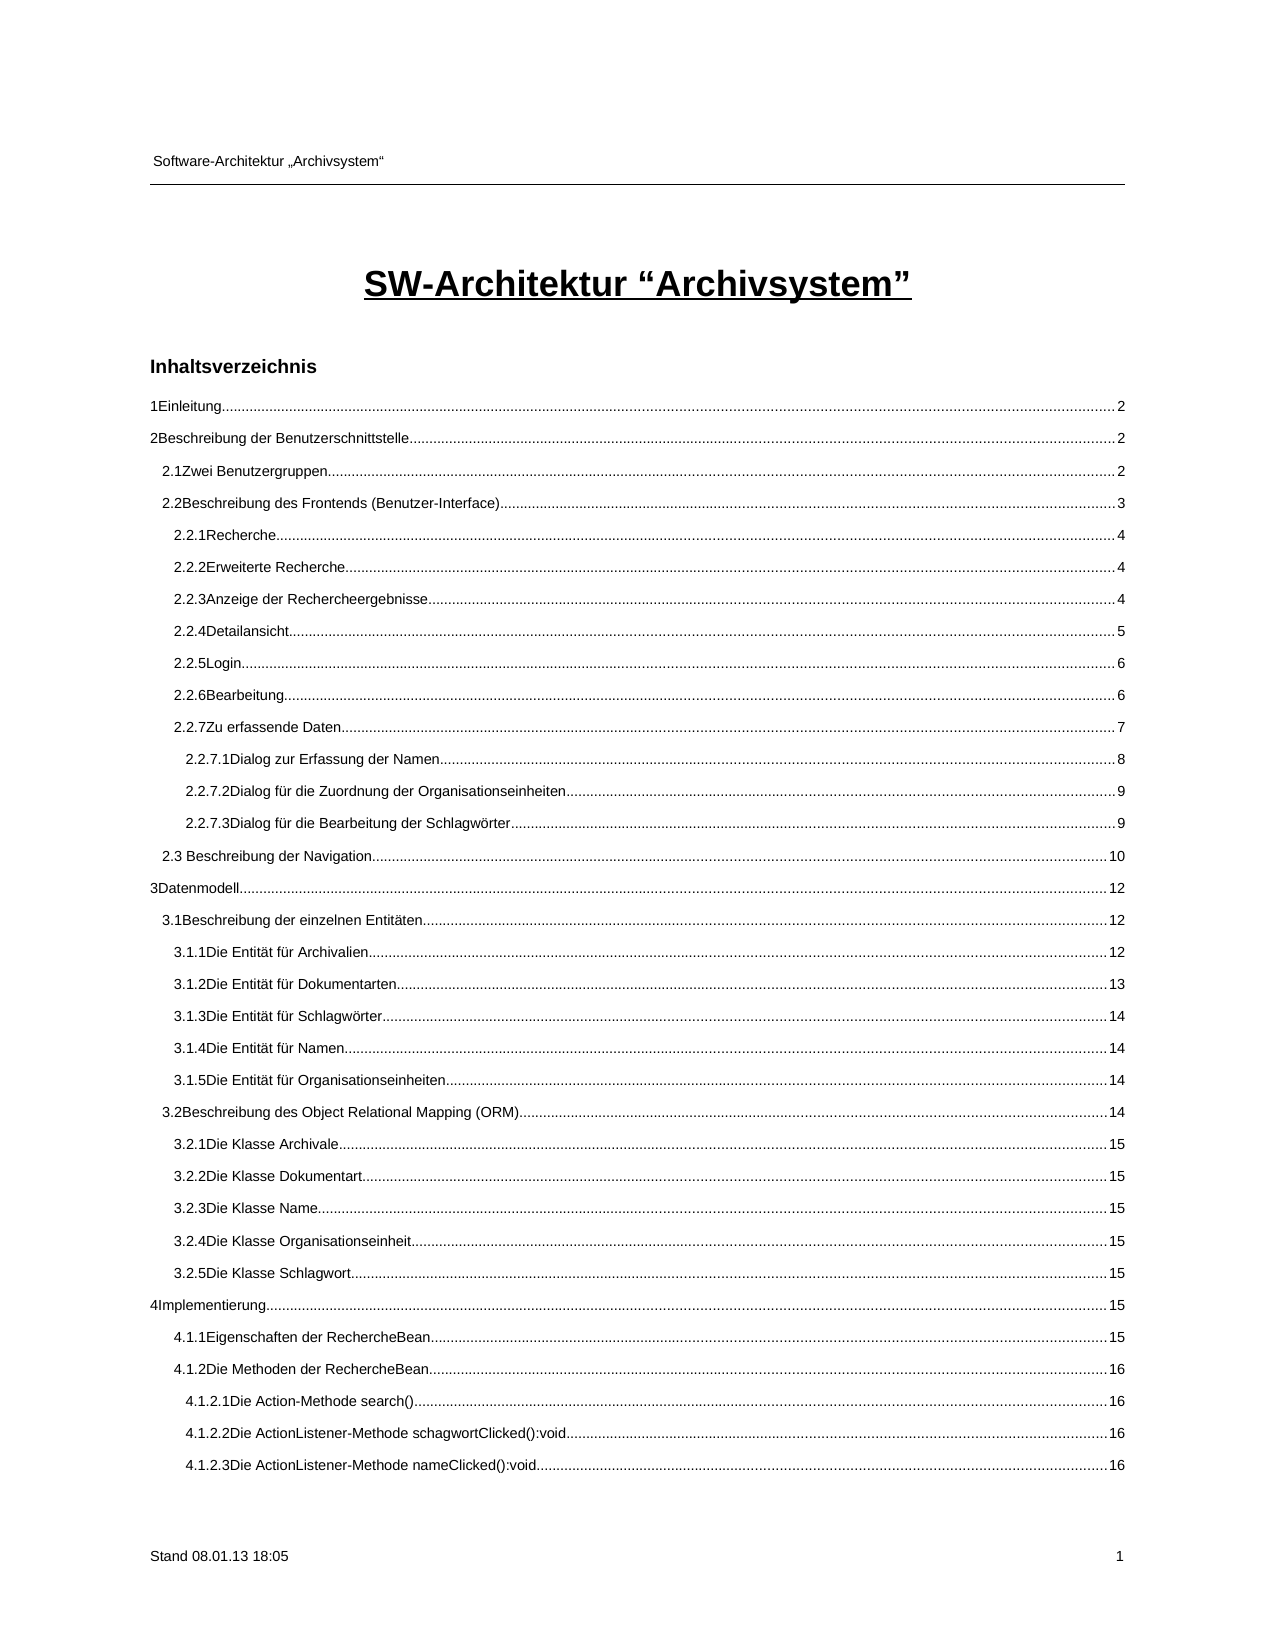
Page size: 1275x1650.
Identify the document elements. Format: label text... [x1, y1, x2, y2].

subtitle Inhaltsverzeichnis [150, 356, 1125, 393]
text 2.1Zwei Benutzergruppen 2 [162, 463, 1125, 491]
text 3.1.2Die Entität für Dokumentarten 13 [174, 976, 1125, 1004]
text 4.1.2.1Die Action-Methode search() 16 [185, 1393, 1125, 1421]
text 4.1.2.2Die ActionListener-Methode schagwortClicked():void 16 [185, 1426, 1125, 1453]
text 3.1.5Die Entität für Organisationseinheiten 14 [174, 1073, 1125, 1101]
text 3.1.1Die Entität für Archivalien 12 [174, 944, 1125, 972]
text 3.2.3Die Klasse Name 15 [174, 1201, 1125, 1229]
text 2.2.1Recherche 4 [174, 527, 1125, 555]
text 2Beschreibung der Benutzerschnittstelle 2 [150, 431, 1125, 459]
text 2.2.5Login 6 [174, 656, 1125, 683]
text 2.2.3Anzeige der Rechercheergebnisse 4 [174, 591, 1125, 619]
text 3.1.4Die Entität für Namen 14 [174, 1041, 1125, 1068]
text 2.3 Beschreibung der Navigation 10 [162, 848, 1125, 876]
text 2.2.7.3Dialog für die Bearbeitung der Schlagwörter 9 [185, 816, 1125, 844]
text 2.2.7.1Dialog zur Erfassung der Namen 8 [185, 752, 1125, 780]
text 2.2.7.2Dialog für die Zuordnung der Organisationseinheiten 9 [185, 784, 1125, 812]
text 3.2Beschreibung des Object Relational Mapping (ORM) 14 [162, 1105, 1125, 1133]
text 3.2.4Die Klasse Organisationseinheit 15 [174, 1233, 1125, 1261]
text 2.2.2Erweiterte Recherche 4 [174, 559, 1125, 587]
text 3.1.3Die Entität für Schlagwörter 14 [174, 1008, 1125, 1036]
text 1Einleitung 2 [150, 399, 1125, 427]
text 3.2.5Die Klasse Schlagwort 15 [174, 1265, 1125, 1293]
text 2.2.4Detailansicht 5 [174, 623, 1125, 651]
text 4.1.1Eigenschaften der RechercheBean 15 [174, 1329, 1125, 1357]
text 2.2.7Zu erfassende Daten 7 [174, 720, 1125, 748]
text 4Implementierung 15 [150, 1297, 1125, 1325]
text 3Datenmodell 12 [150, 880, 1125, 908]
text 4.1.2.3Die ActionListener-Methode nameClicked():void 16 [185, 1458, 1125, 1486]
text 2.2Beschreibung des Frontends (Benutzer-Interface) 3 [162, 495, 1125, 523]
text 3.2.1Die Klasse Archivale 15 [174, 1137, 1125, 1165]
title SW-Architektur “Archivsystem” [150, 263, 1125, 333]
text 3.1Beschreibung der einzelnen Entitäten 12 [162, 912, 1125, 940]
text 2.2.6Bearbeitung 6 [174, 688, 1125, 716]
text 3.2.2Die Klasse Dokumentart 15 [174, 1169, 1125, 1197]
text 4.1.2Die Methoden der RechercheBean 16 [174, 1361, 1125, 1389]
